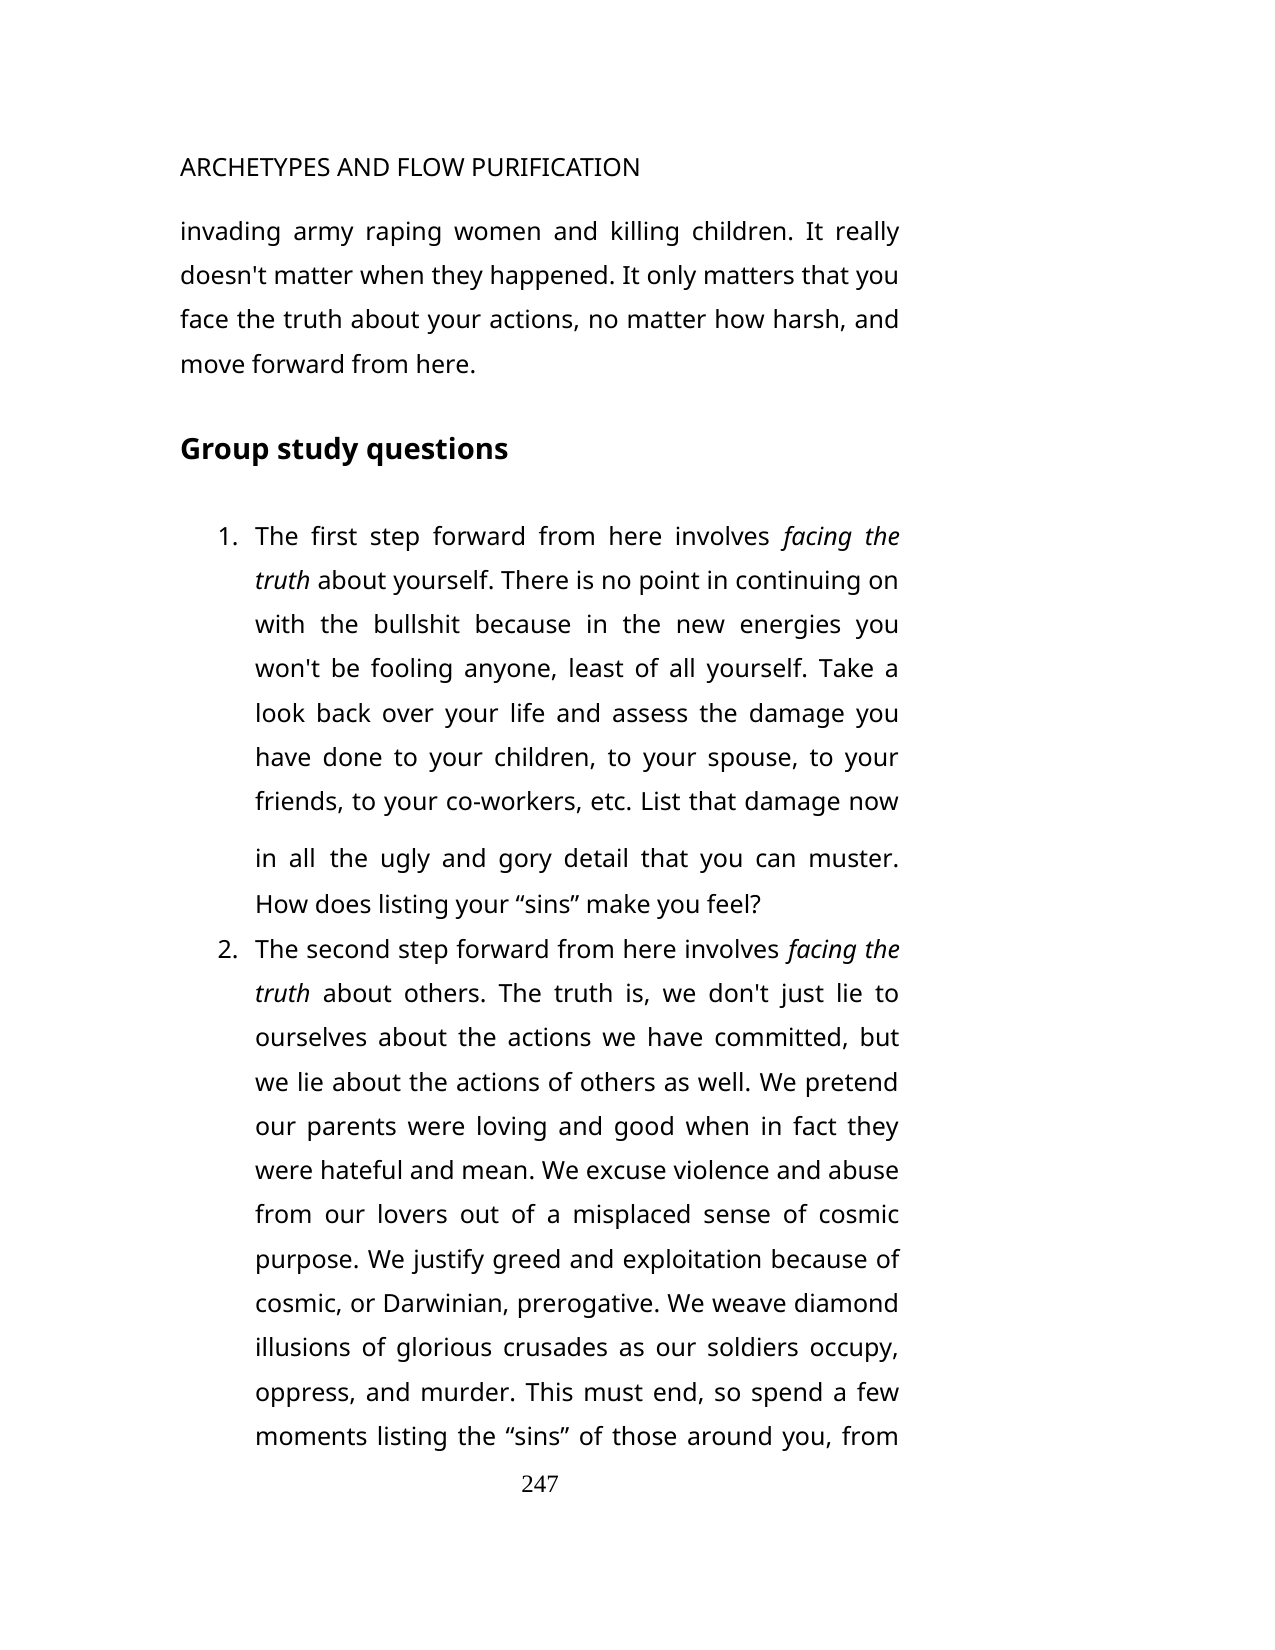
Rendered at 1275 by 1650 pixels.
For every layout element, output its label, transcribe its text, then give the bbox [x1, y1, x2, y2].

subtitle Group study questions [180, 428, 900, 468]
text invading army raping women and killing children. It really doesn't matter when they happened. It only matters that you face the truth about your actions, no matter how harsh, and move forward from here. [180, 213, 900, 380]
list The first step forward from here involves facing the truth about yourself. There is no point in continuing on with the bullshit because in the new energies you won't be fooling anyone, least of all yourself. Take a look back over your life and assess the damage you have done to your children, to your spouse, to your friends, to your co-workers, etc. List that damage now in all the ugly and gory detail that you can muster. How does listing your “sins” make you feel? [217, 518, 900, 921]
list The second step forward from here involves facing the truth about others. The truth is, we don't just lie to ourselves about the actions we have committed, but we lie about the actions of others as well. We pretend our parents were loving and good when in fact they were hateful and mean. We excuse violence and abuse from our lovers out of a misplaced sense of cosmic purpose. We justify greed and exploitation because of cosmic, or Darwinian, prerogative. We weave diamond illusions of glorious crusades as our soldiers occupy, oppress, and murder. This must end, so spend a few moments listing the “sins” of those around you, from [217, 931, 900, 1452]
